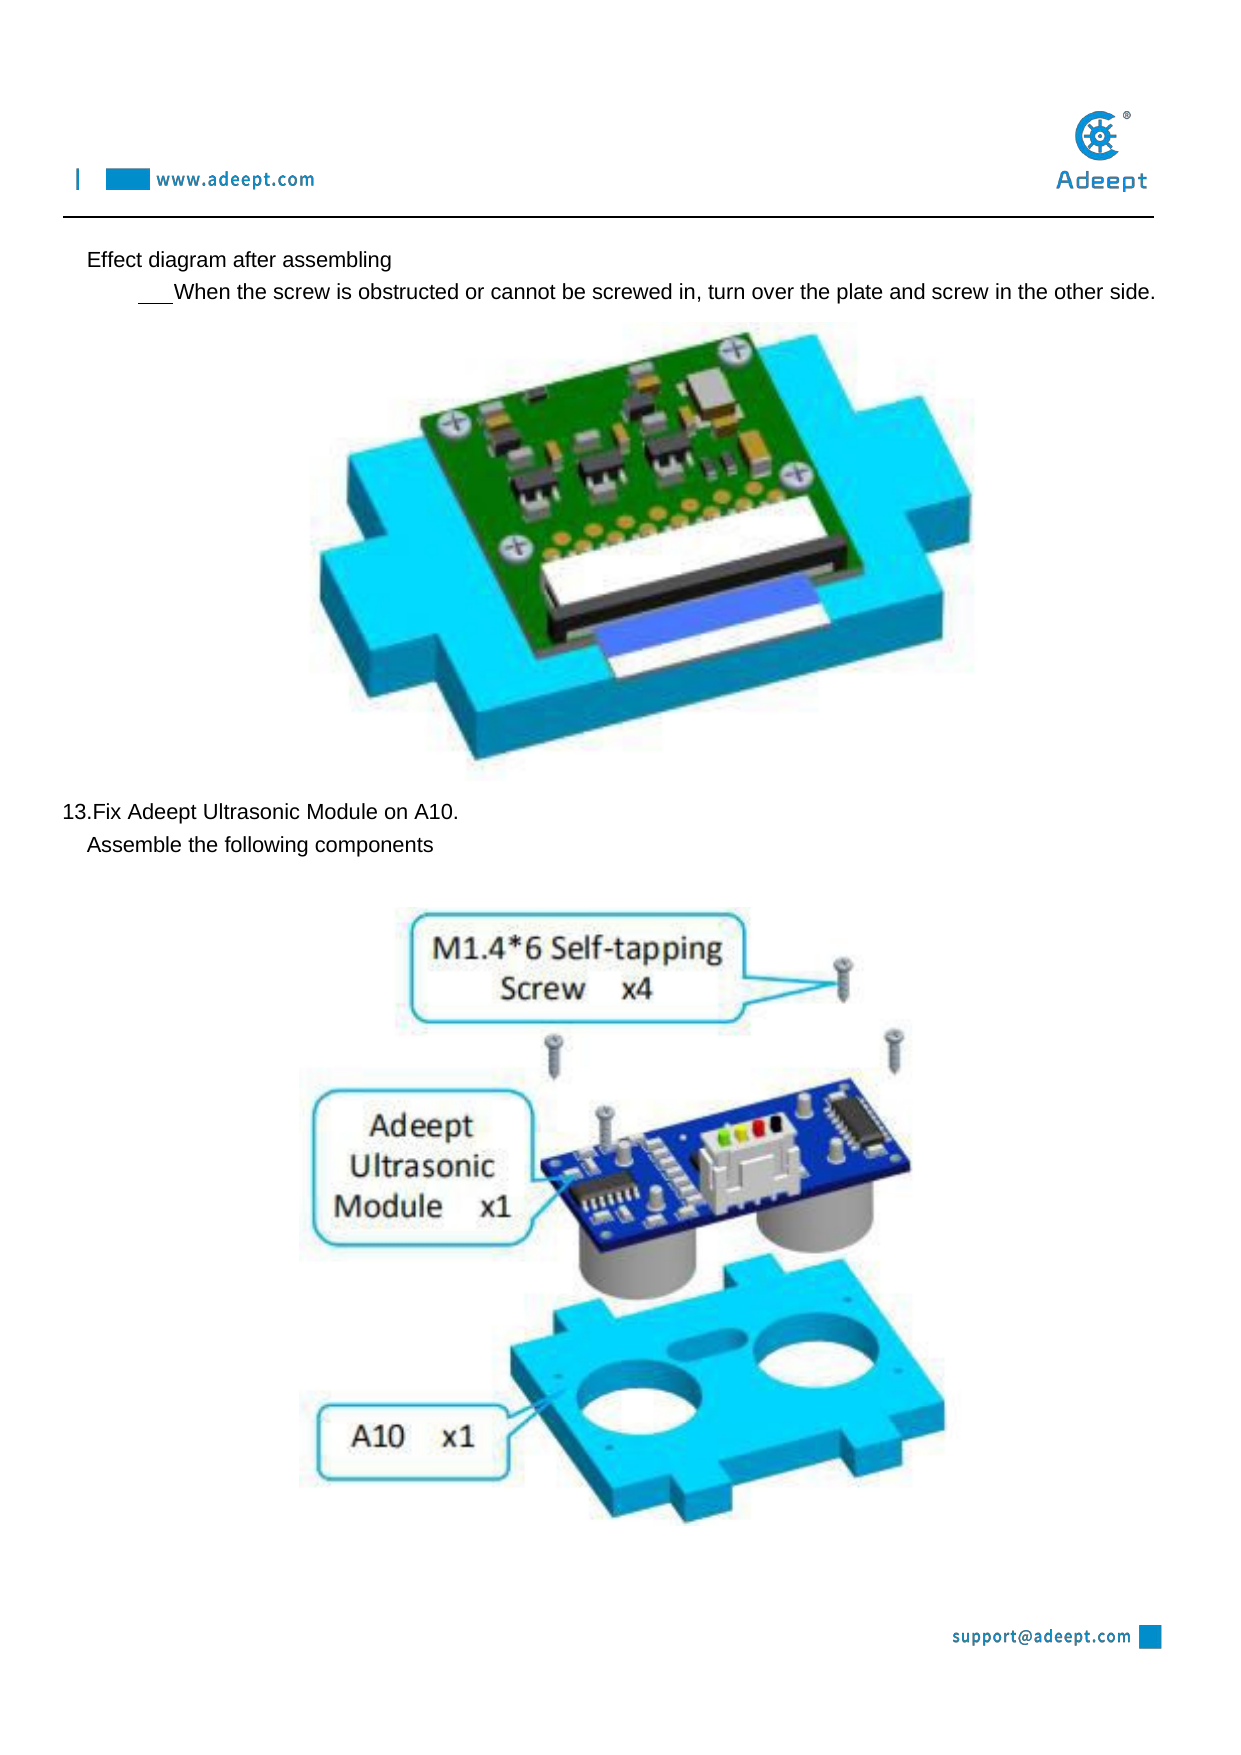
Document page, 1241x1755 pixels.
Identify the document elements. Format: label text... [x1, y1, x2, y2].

text When the screw is obstructed or cannot be screwed in, turn over the plate and screw in the other side. [87, 279, 1178, 304]
picture [947, 1625, 1139, 1649]
picture [1056, 111, 1147, 192]
list Fix Adeept Ultrasonic Module on A10. Assemble the following components [62, 799, 488, 857]
picture [299, 907, 963, 1526]
text Effect diagram after assembling [87, 246, 1178, 272]
picture [272, 322, 992, 781]
picture [75, 167, 343, 191]
